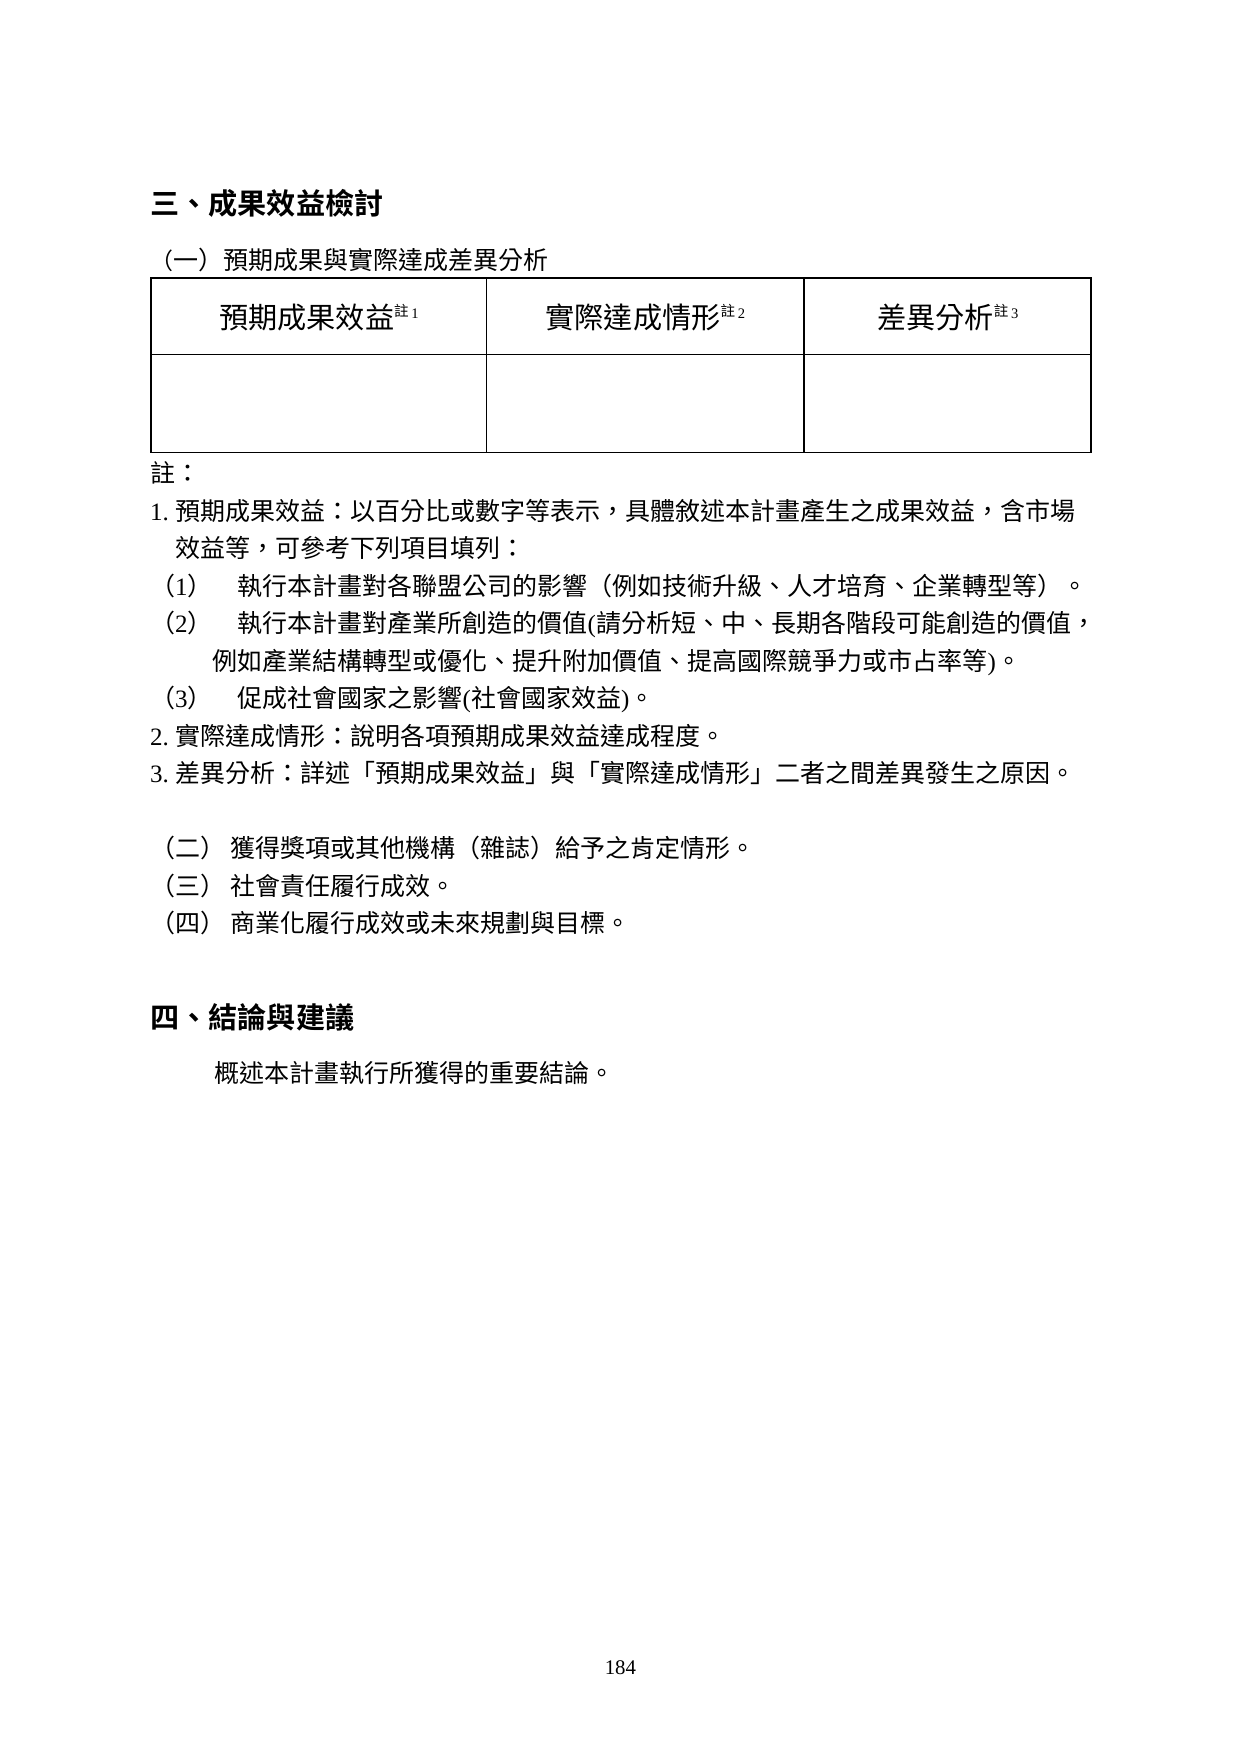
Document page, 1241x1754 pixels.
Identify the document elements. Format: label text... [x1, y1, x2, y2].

list 促成社會國家之影響(社會國家效益)。 [150, 678, 1090, 716]
list 差異分析：詳述「預期成果效益」與「實際達成情形」二者之間差異發生之原因。 [150, 753, 1090, 791]
text （四） 商業化履行成效或未來規劃與目標。 [150, 903, 1090, 941]
text （三） 社會責任履行成效。 [150, 866, 1090, 903]
list 執行本計畫對各聯盟公司的影響（例如技術升級、人才培育、企業轉型等）。 [150, 566, 1090, 603]
table_cell [805, 355, 1090, 452]
text （二） 獲得獎項或其他機構（雜誌）給予之肯定情形。 [150, 828, 1090, 866]
list 實際達成情形：說明各項預期成果效益達成程度。 [150, 716, 1090, 753]
text 四、結論與建議 [150, 978, 1090, 1053]
text 概述本計畫執行所獲得的重要結論。 [214, 1053, 1090, 1091]
list 預期成果效益：以百分比或數字等表示，具體敘述本計畫產生之成果效益，含市場效益等，可參考下列項目填列： [150, 491, 1090, 566]
table_cell [487, 355, 803, 452]
text 註： [150, 453, 1090, 491]
table_header 預期成果效益註1 [152, 279, 486, 353]
table_header 差異分析註3 [805, 279, 1090, 353]
table_header 實際達成情形註2 [487, 279, 803, 353]
list 執行本計畫對產業所創造的價值(請分析短、中、長期各階段可能創造的價值，例如產業結構轉型或優化、提升附加價值、提高國際競爭力或市占率等)。 [150, 603, 1090, 678]
text （一）預期成果與實際達成差異分析 [150, 239, 1090, 277]
text 三、成果效益檢討 [150, 164, 1090, 239]
table_cell [152, 355, 486, 452]
